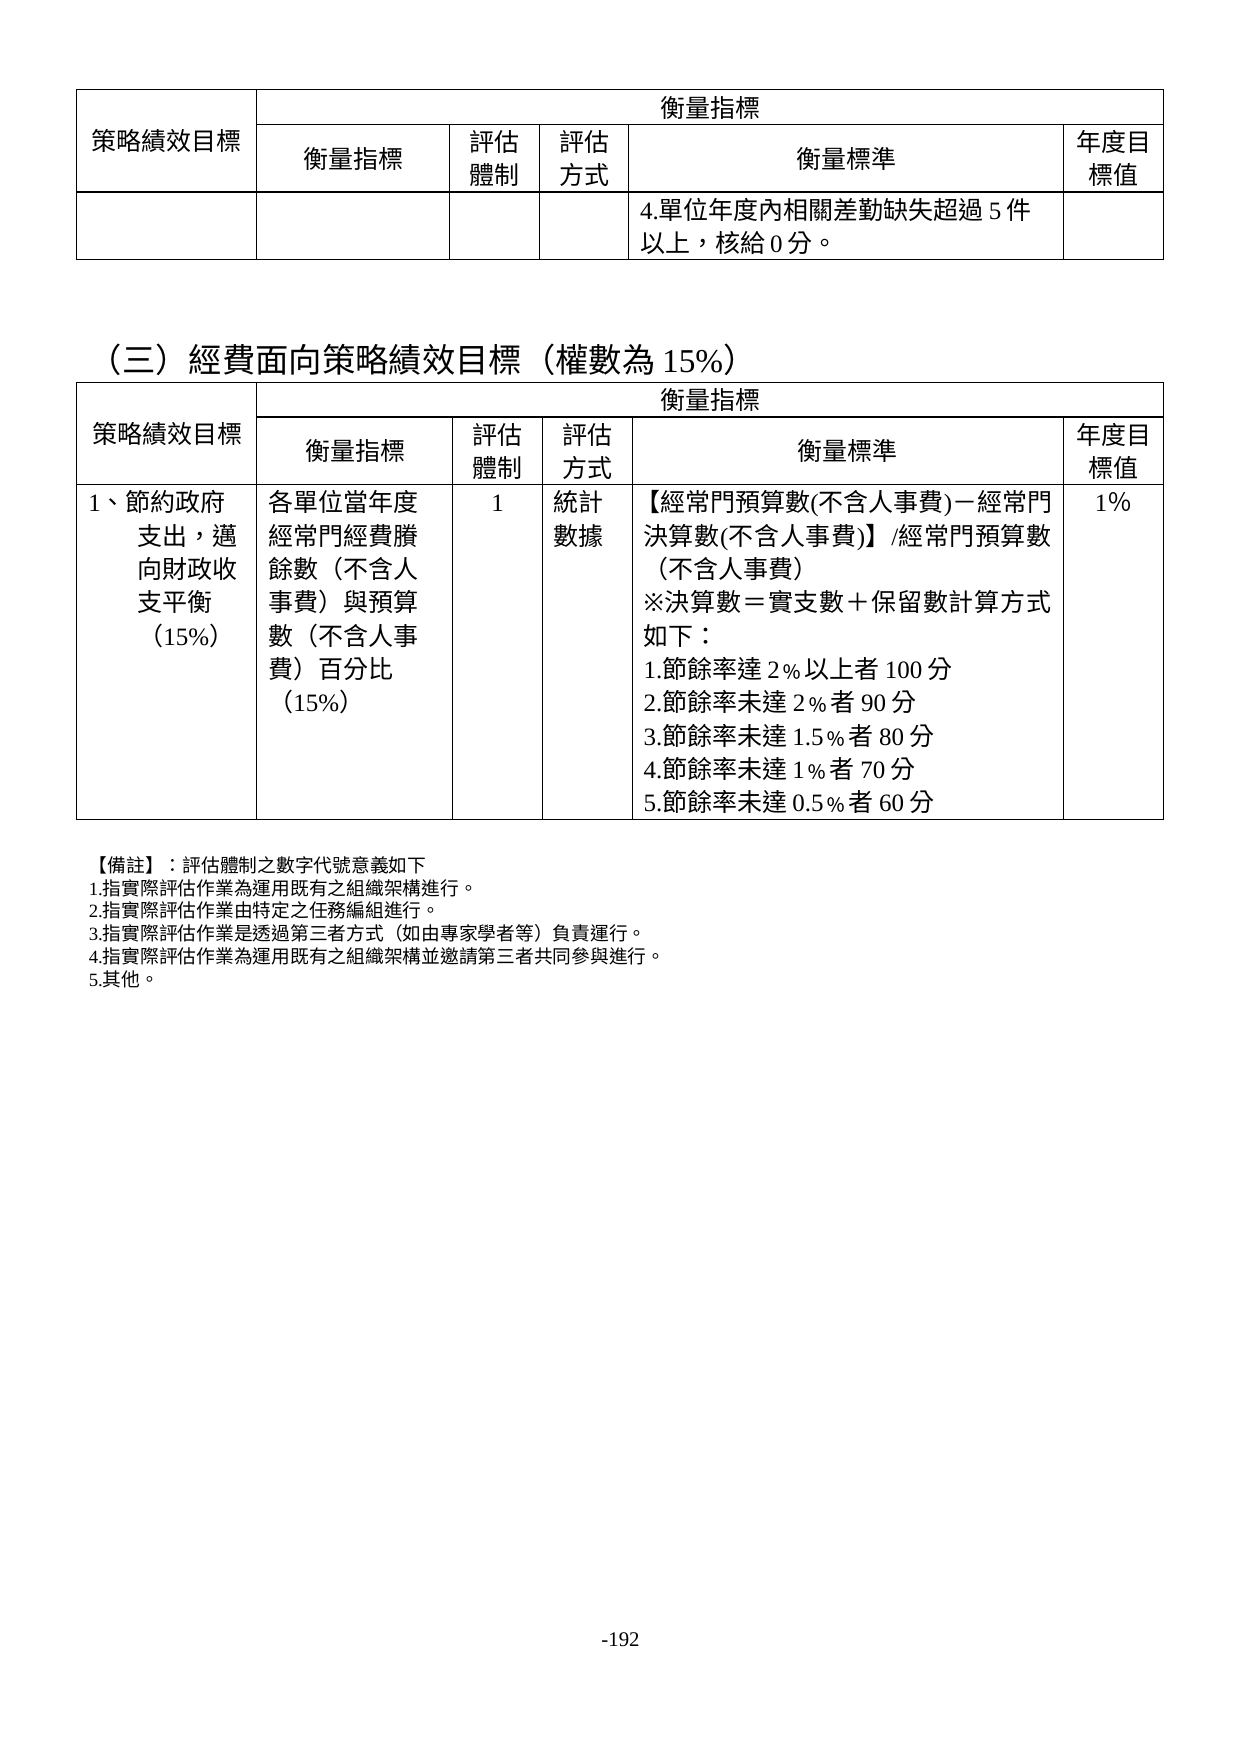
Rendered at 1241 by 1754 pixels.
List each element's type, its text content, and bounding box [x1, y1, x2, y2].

table_cell 年度目標值 [1064, 418, 1163, 484]
text 【備註】：評估體制之數字代號意義如下 [88, 857, 1152, 876]
table_header 衡量指標 [257, 383, 1163, 416]
table_cell 衡量標準 [629, 125, 1063, 191]
table_header 策略績效目標 [77, 90, 256, 191]
table_cell [257, 193, 449, 259]
table_cell 評估方式 [543, 418, 632, 484]
table_cell 節約政府支出，邁向財政收支平衡 （15%） [77, 485, 256, 818]
table_cell 評估體制 [450, 125, 539, 191]
table_cell 衡量指標 [257, 418, 452, 484]
table_cell 評估方式 [540, 125, 628, 191]
table_header 衡量指標 [257, 90, 1163, 124]
table_cell 衡量標準 [633, 418, 1063, 484]
table_cell 評估體制 [453, 418, 542, 484]
table_cell [77, 193, 256, 259]
table_cell 衡量指標 [257, 125, 449, 191]
table_cell 4.單位年度內相關差勤缺失超過5件以上，核給0分。 [629, 193, 1063, 259]
list 指實際評估作業為運用既有之組織架構並邀請第三者共同參與進行。 [88, 949, 1152, 967]
table_cell [540, 193, 628, 259]
text （三）經費面向策略績效目標（權數為15%） [88, 334, 1152, 382]
table_cell 1 [453, 485, 542, 818]
table_cell 年度目標值 [1064, 125, 1163, 191]
list 其他。 [88, 972, 1152, 990]
list 指實際評估作業是透過第三者方式（如由專家學者等）負責運行。 [88, 926, 1152, 944]
table_cell [1064, 193, 1163, 259]
table_cell [450, 193, 539, 259]
table_header 策略績效目標 [77, 383, 256, 484]
table_cell 1％ [1064, 485, 1163, 818]
list 指實際評估作業由特定之任務編組進行。 [88, 903, 1152, 922]
list 指實際評估作業為運用既有之組織架構進行。 [88, 880, 1152, 899]
table_cell 各單位當年度經常門經費賸餘數（不含人事費）與預算數（不含人事費）百分比（15%） [257, 485, 452, 818]
table_cell 【經常門預算數(不含人事費)－經常門決算數(不含人事費)】/經常門預算數（不含人事費） ※決算數＝實支數＋保留數計算方式如下： 1.節餘率達2﹪以上者100分 2.節餘率未達 2﹪者 90分 3.節餘率未達1.5﹪者 80分 4.節餘率未達1﹪者 70分 5.節餘率未達0.5﹪者 60分 [633, 485, 1063, 818]
table_cell 統計數據 [543, 485, 632, 818]
